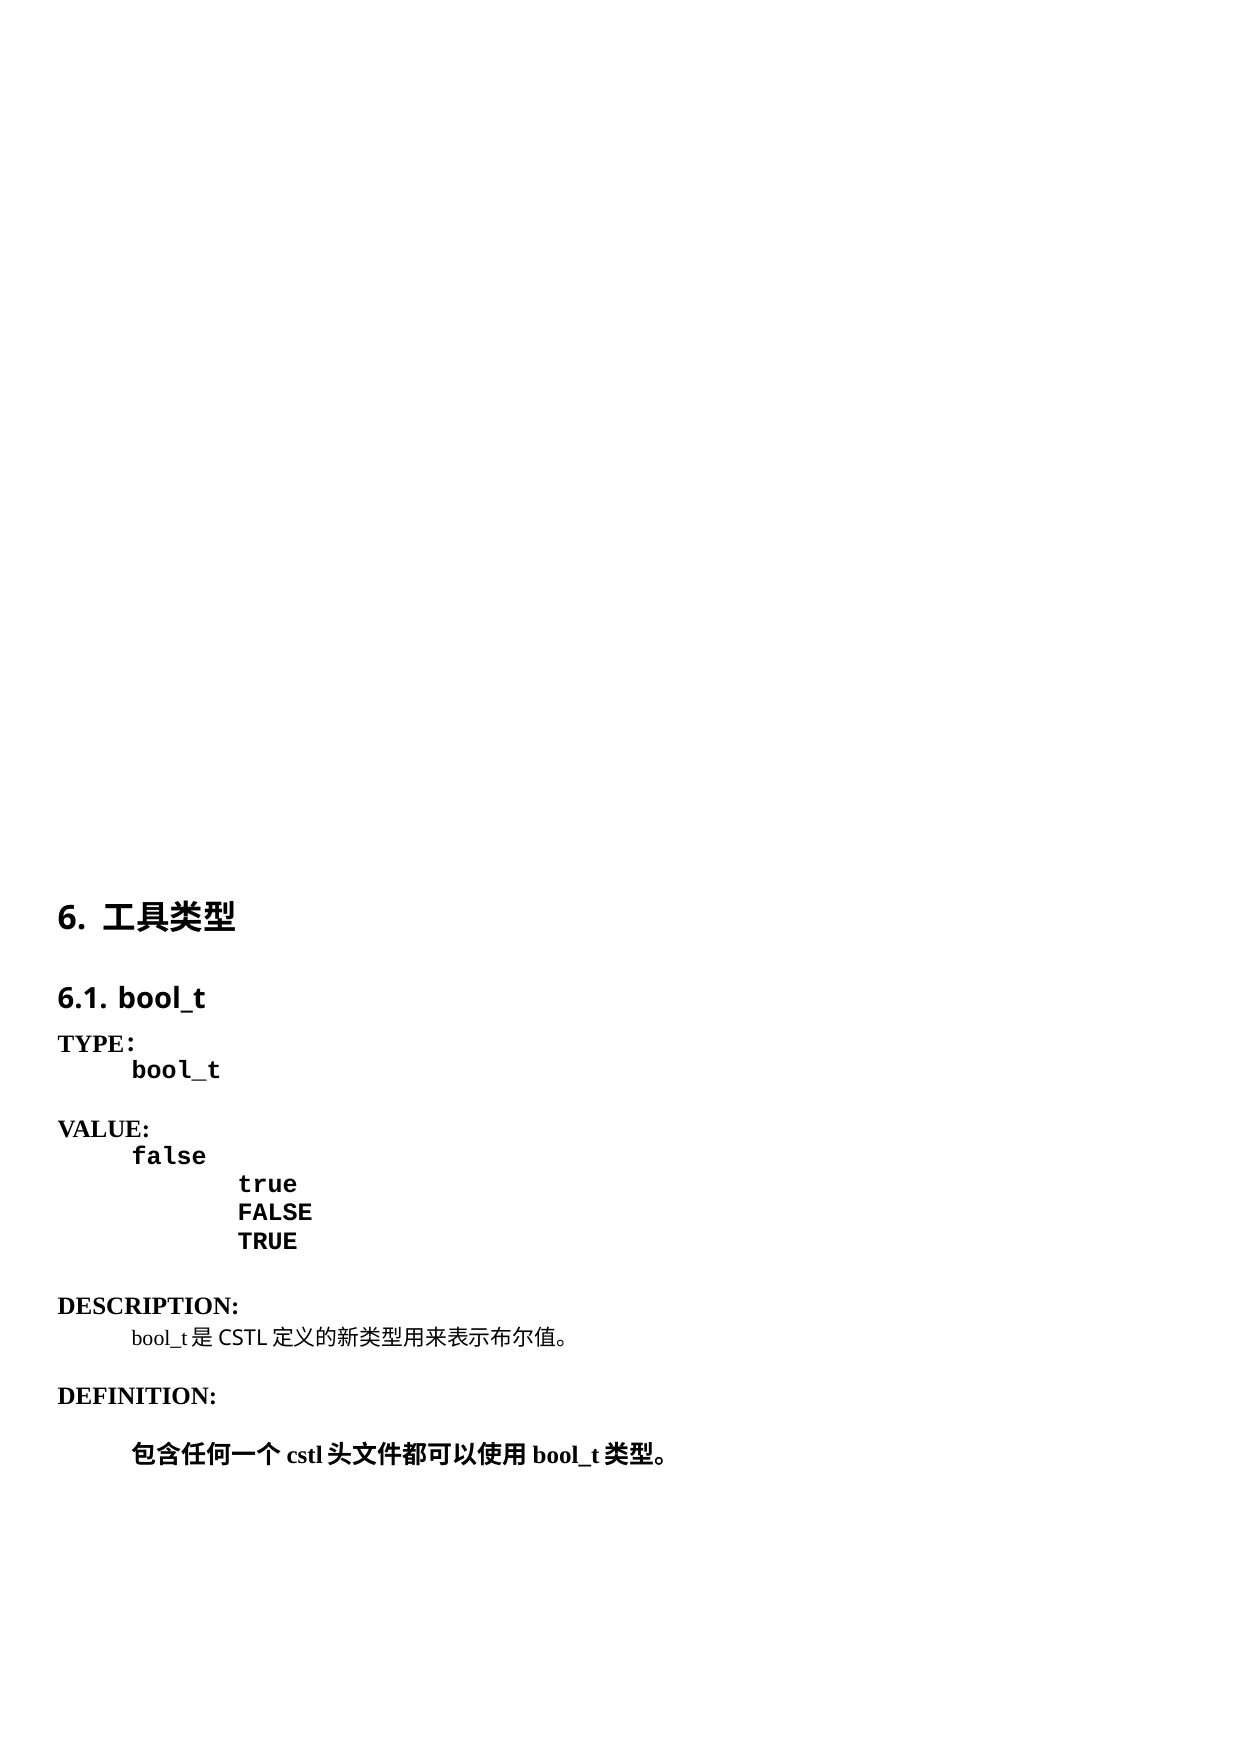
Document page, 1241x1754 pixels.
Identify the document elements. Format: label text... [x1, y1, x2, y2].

text DEFINITION: [57, 1381, 1179, 1410]
text 包含任何一个cstl头文件都可以使用bool_t类型。 [57, 1435, 1179, 1471]
subtitle 工具类型 [57, 891, 1179, 939]
text true [57, 1172, 1179, 1200]
text VALUE: [57, 1114, 1179, 1143]
text TRUE [57, 1228, 1179, 1257]
text FALSE [57, 1200, 1179, 1228]
text bool_t是CSTL定义的新类型用来表示布尔值。 [57, 1319, 1179, 1351]
text bool_t [57, 1058, 1179, 1086]
subtitle bool_t [57, 977, 1179, 1017]
text TYPE： [57, 1029, 1179, 1058]
text false [57, 1143, 1179, 1172]
text DESCRIPTION: [57, 1291, 1179, 1319]
